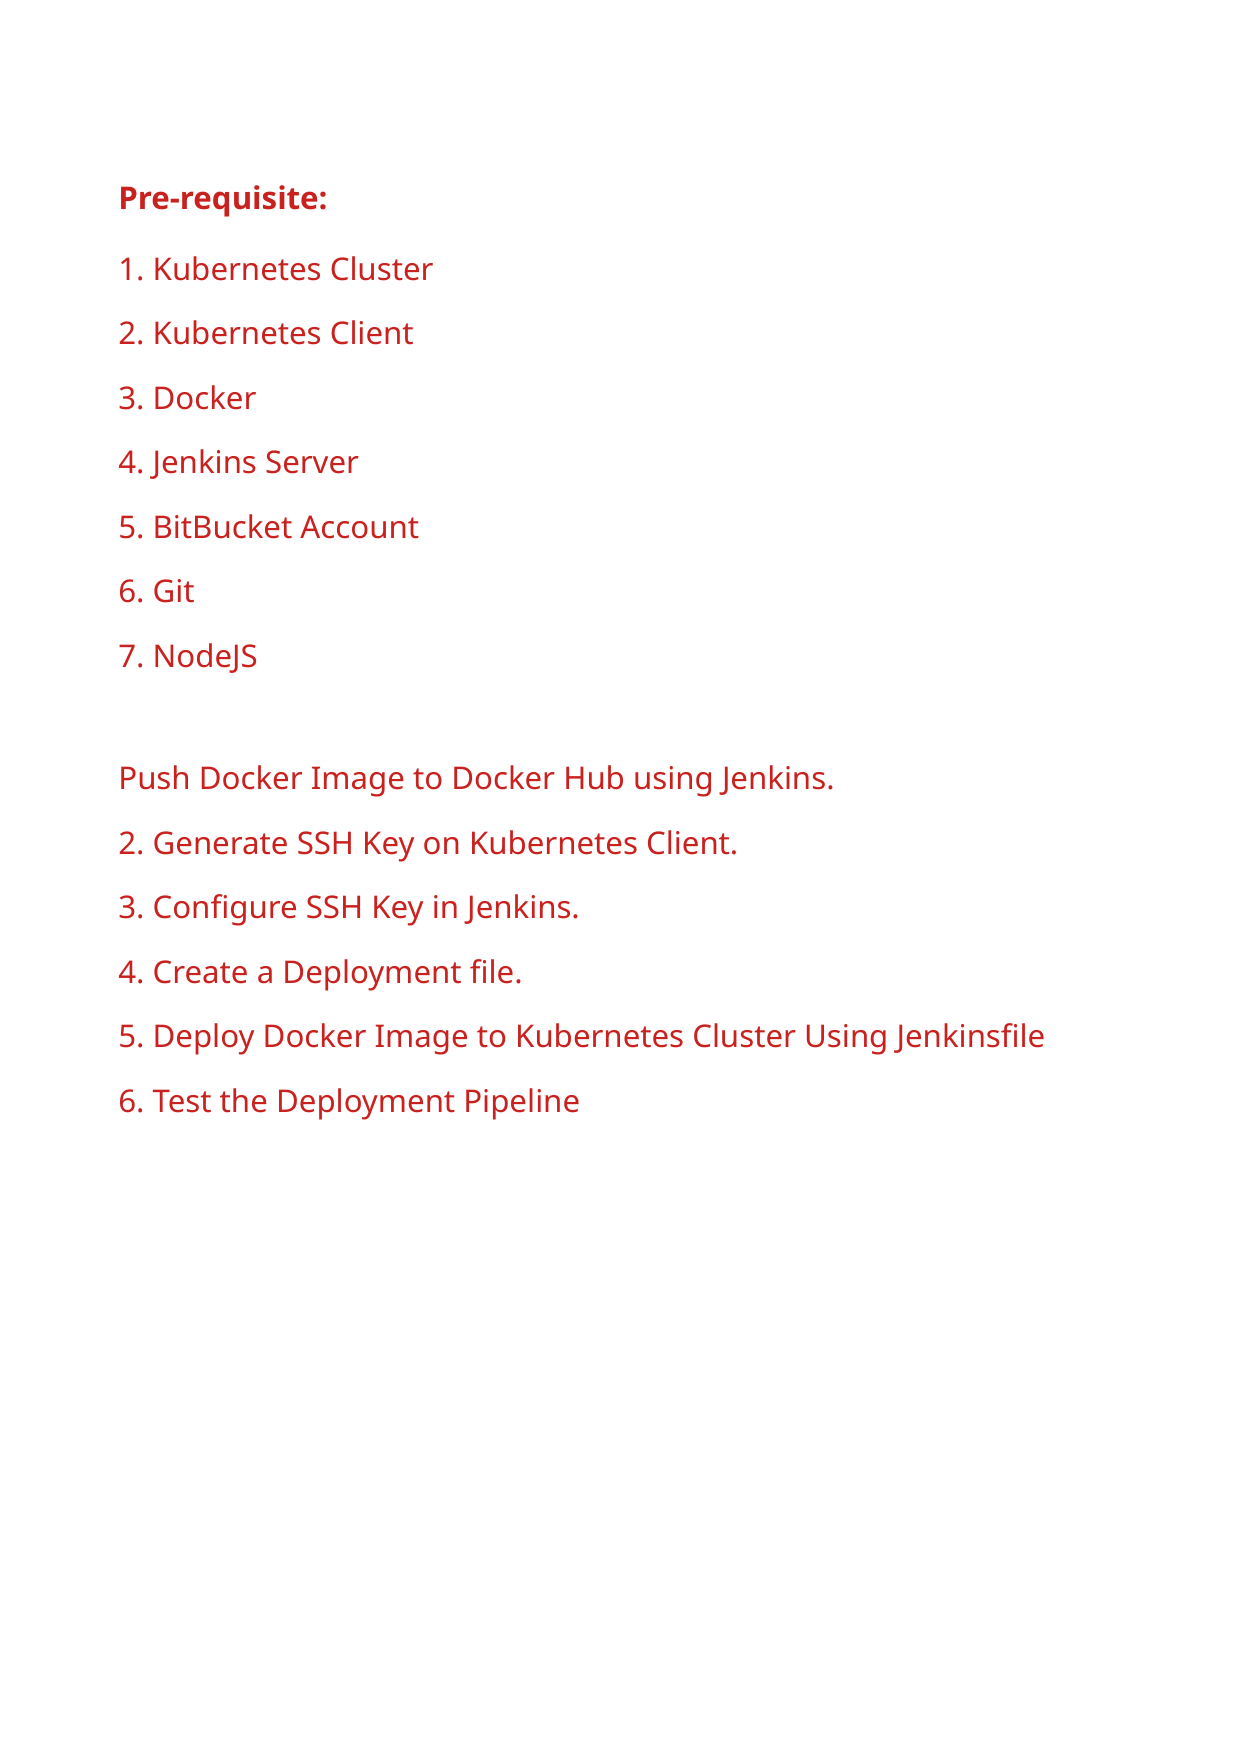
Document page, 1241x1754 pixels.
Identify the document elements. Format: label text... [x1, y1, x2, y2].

text 5. BitBucket Account [118, 497, 1122, 547]
text 5. Deploy Docker Image to Kubernetes Cluster Using Jenkinsfile [118, 1007, 1122, 1057]
text 1. Kubernetes Cluster [118, 239, 1122, 289]
text 4. Create a Deployment file. [118, 942, 1122, 992]
text 4. Jenkins Server [118, 433, 1122, 483]
text 6. Test the Deployment Pipeline [118, 1072, 1122, 1122]
text 2. Generate SSH Key on Kubernetes Client. [118, 813, 1122, 863]
text 7. NodeJS [118, 627, 1122, 677]
text Pre-requisite: [118, 176, 1122, 218]
text 3. Docker [118, 368, 1122, 418]
text 2. Kubernetes Client [118, 304, 1122, 354]
text Push Docker Image to Docker Hub using Jenkins. [118, 749, 1122, 799]
text 6. Git [118, 562, 1122, 612]
text 3. Configure SSH Key in Jenkins. [118, 878, 1122, 928]
